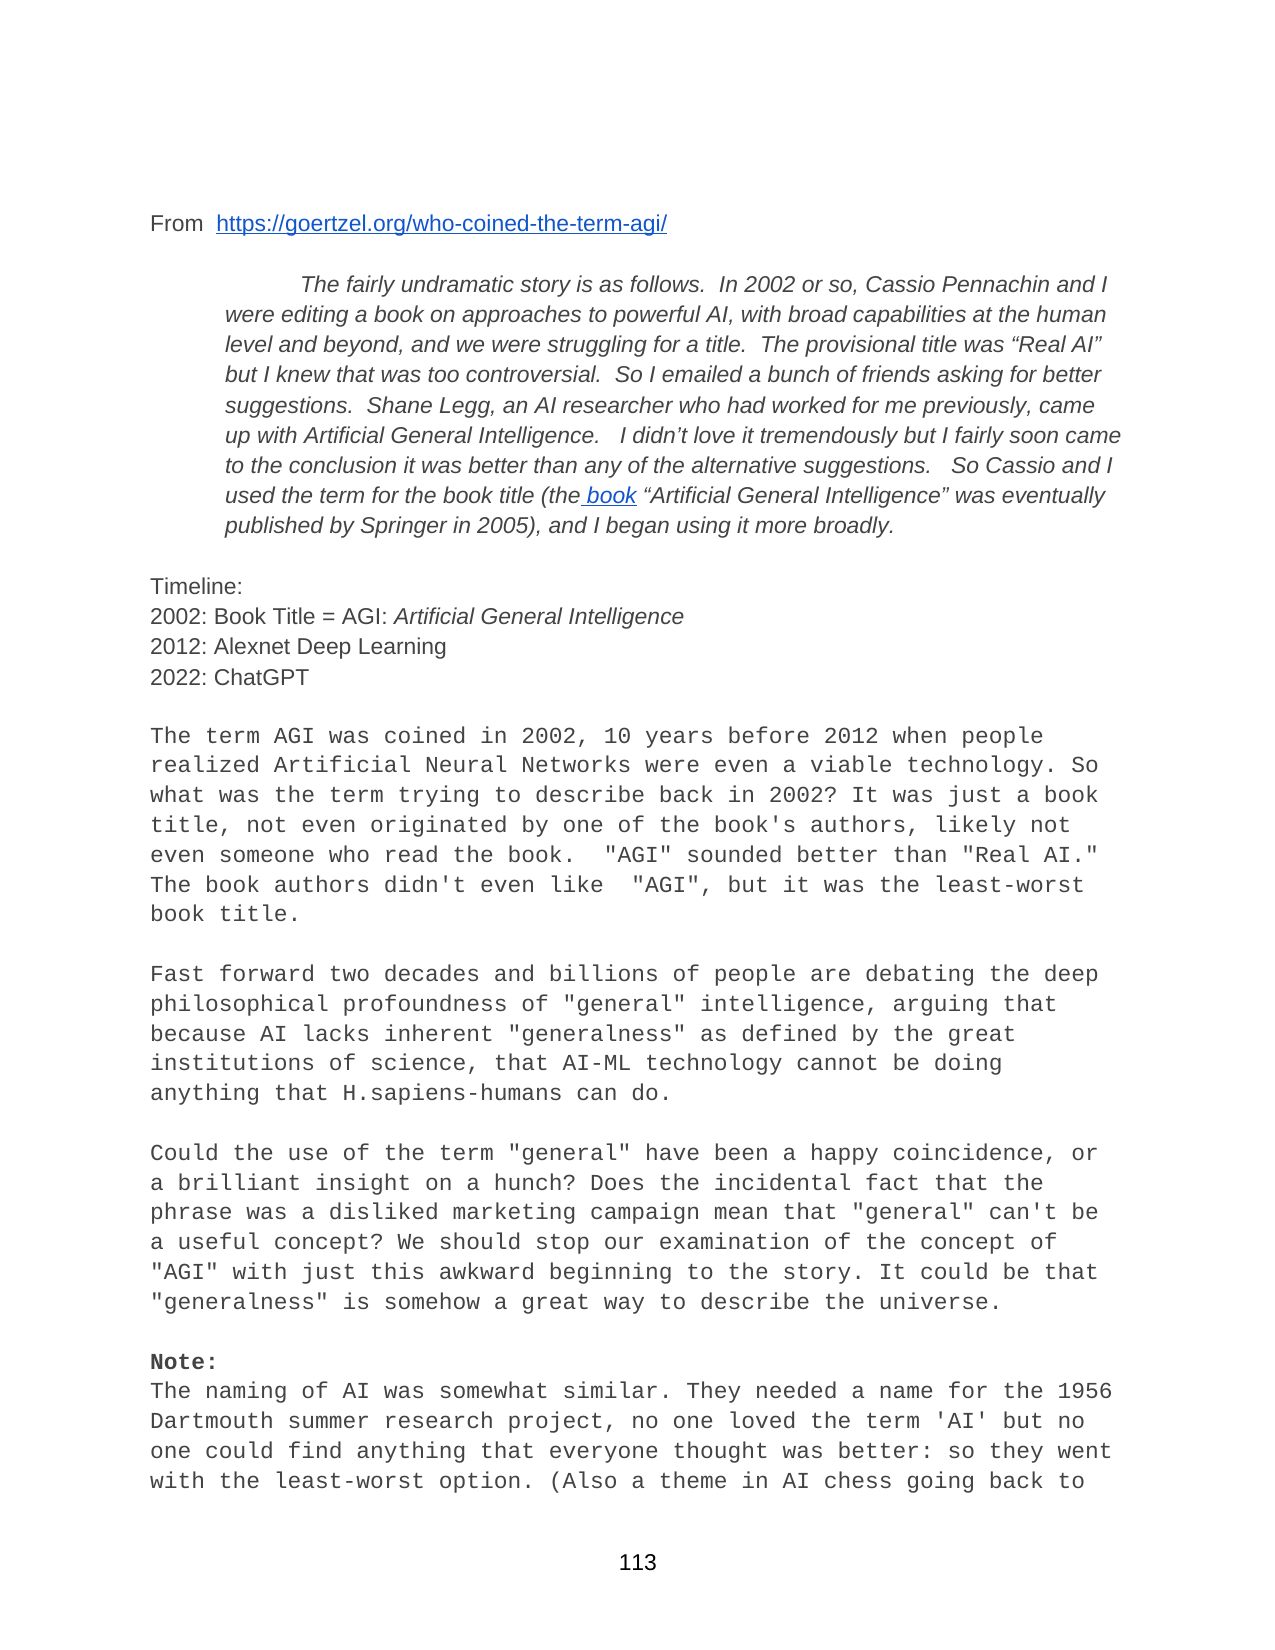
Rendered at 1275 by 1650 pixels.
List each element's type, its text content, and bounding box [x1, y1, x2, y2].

text Could the use of the term "general" have been a happy coincidence, or a brilliant insight on a hunch? Does the incidental fact that the phrase was a disliked marketing campaign mean that "general" can't be a useful concept? We should stop our examination of the concept of "AGI" with just this awkward beginning to the story. It could be that "generalness" is somehow a great way to describe the universe. [150, 1141, 1125, 1316]
text 2022: ChatGPT [150, 663, 1125, 690]
text Timeline: [150, 573, 1125, 599]
text The naming of AI was somewhat similar. They needed a name for the 1956 Dartmouth summer research project, no one loved the term 'AI' but no one could find anything that everyone thought was better: so they went with the least-worst option. (Also a theme in AI chess going back to [150, 1380, 1125, 1495]
text 2012: Alexnet Deep Learning [150, 633, 1125, 660]
text 2002: Book Title = AGI: Artificial General Intelligence [150, 603, 1125, 629]
text Note: [150, 1350, 1125, 1376]
text The term AGI was coined in 2002, 10 years before 2012 when people realized Artificial Neural Networks were even a viable technology. So what was the term trying to describe back in 2002? It was just a book title, not even originated by one of the book's authors, likely not even someone who read the book. "AGI" sounded better than "Real AI." The book authors didn't even like "AGI", but it was the least-worst book title. [150, 724, 1125, 929]
text From https://goertzel.org/who-coined-the-term-agi/ [150, 210, 1125, 237]
text The fairly undramatic story is as follows. In 2002 or so, Cassio Pennachin and I were editing a book on approaches to powerful AI, with broad capabilities at the human level and beyond, and we were struggling for a title. The provisional title was “Real AI” but I knew that was too controversial. So I emailed a bunch of friends asking for better suggestions. Shane Legg, an AI researcher who had worked for me previously, came up with Artificial General Intelligence. I didn’t love it tremendously but I fairly soon came to the conclusion it was better than any of the alternative suggestions. So Cassio and I used the term for the book title (the book “Artificial General Intelligence” was eventually published by Springer in 2005), and I began using it more broadly. [225, 271, 1125, 539]
text Fast forward two decades and billions of people are debating the deep philosophical profoundness of "general" intelligence, arguing that because AI lacks inherent "generalness" as defined by the great institutions of science, that AI-ML technology cannot be doing anything that H.sapiens-humans can do. [150, 962, 1125, 1107]
